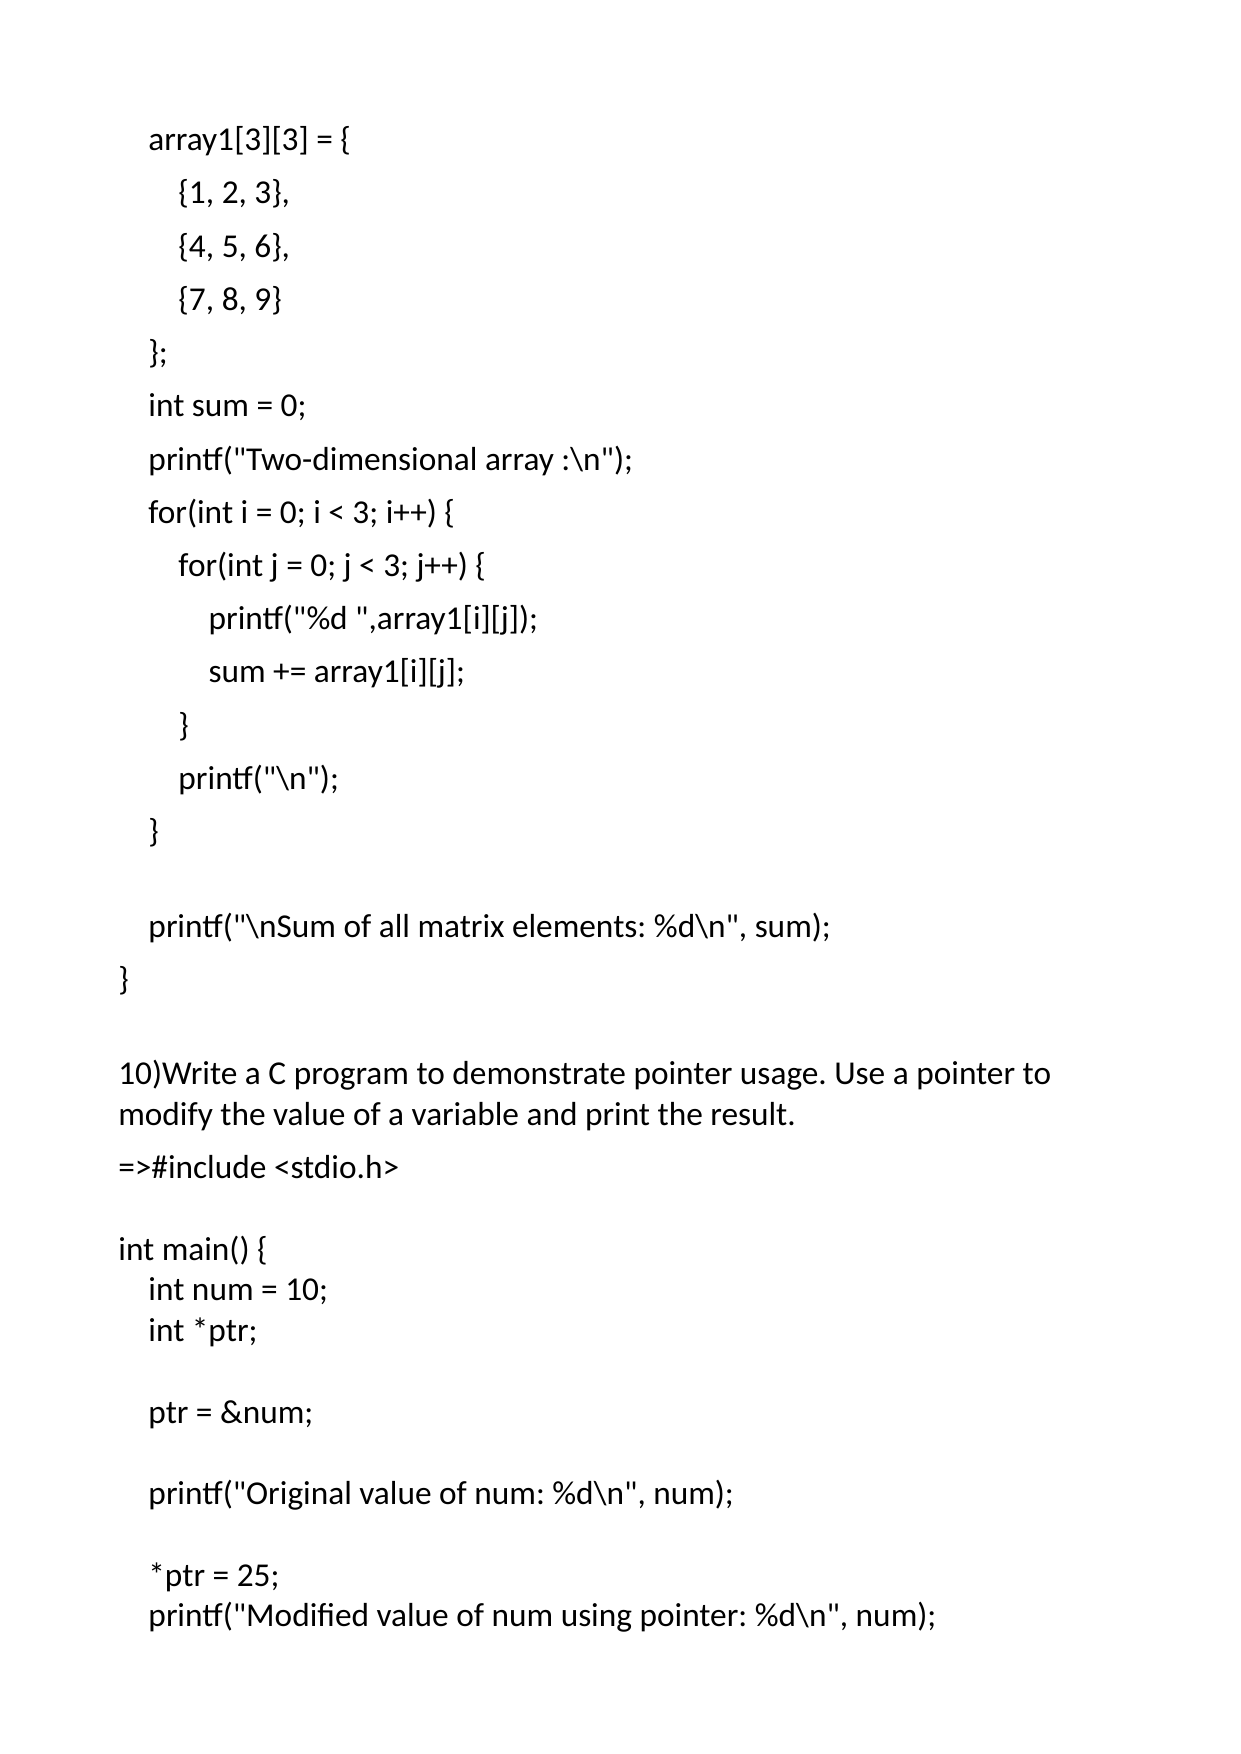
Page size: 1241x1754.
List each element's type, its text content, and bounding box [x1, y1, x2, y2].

text for(int i = 0; i < 3; i++) { [118, 491, 1122, 531]
text printf("%d ",array1[i][j]); [118, 597, 1122, 638]
text } [118, 704, 1122, 744]
text } [118, 958, 1122, 998]
text }; [118, 331, 1122, 372]
text {7, 8, 9} [118, 278, 1122, 318]
text {1, 2, 3}, [118, 171, 1122, 212]
text printf("Two-dimensional array :\n"); [118, 437, 1122, 478]
text =>#include <stdio.h> int main() { int num = 10; int *ptr; ptr = &num; printf("Original value of num: %d\n", num); *ptr = 25; printf("Modified value of num using pointer: %d\n", num); [118, 1146, 1122, 1635]
text } [118, 810, 1122, 851]
text for(int j = 0; j < 3; j++) { [118, 544, 1122, 585]
text printf("\nSum of all matrix elements: %d\n", sum); [118, 904, 1122, 945]
text int sum = 0; [118, 384, 1122, 425]
text {4, 5, 6}, [118, 224, 1122, 265]
text 10)Write a C program to demonstrate pointer usage. Use a pointer to modify the value of a variable and print the result. [118, 1052, 1122, 1134]
text printf("\n"); [118, 757, 1122, 798]
text sum += array1[i][j]; [118, 650, 1122, 691]
text array1[3][3] = { [118, 118, 1122, 159]
